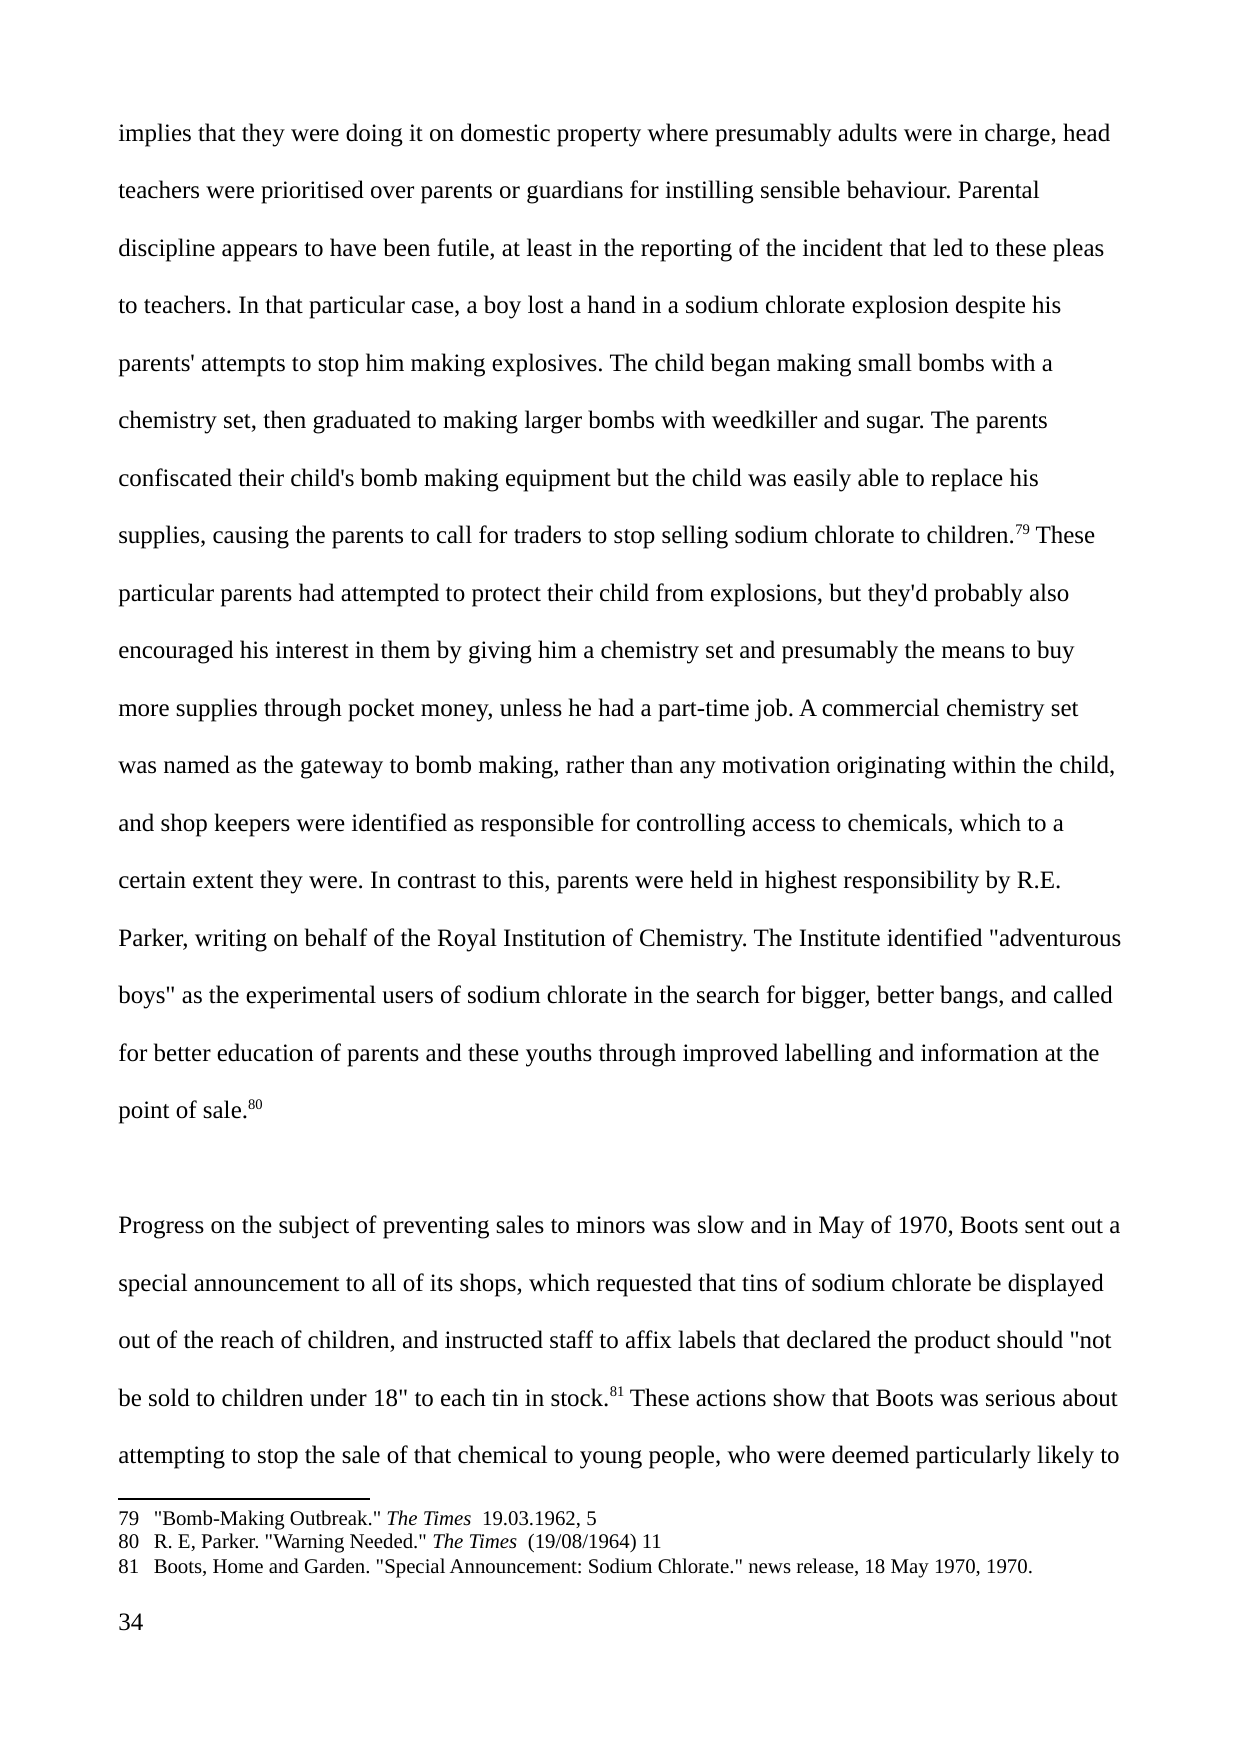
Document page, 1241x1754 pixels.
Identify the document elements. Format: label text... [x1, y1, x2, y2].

text Progress on the subject of preventing sales to minors was slow and in May of 1970, Boots sent out a special announcement to all of its shops, which requested that tins of sodium chlorate be displayed out of the reach of children, and instructed staff to affix labels that declared the product should "not be sold to children under 18" to each tin in stock. These actions show that Boots was serious about attempting to stop the sale of that chemical to young people, who were deemed particularly likely to [118, 1211, 1122, 1469]
text Boots, Home and Garden. "Special Announcement: Sodium Chlorate." news release, 18 May 1970, 1970. [118, 1553, 1122, 1578]
text "Bomb-Making Outbreak." The Times 19.03.1962, 5 [118, 1505, 1122, 1529]
text implies that they were doing it on domestic property where presumably adults were in charge, head teachers were prioritised over parents or guardians for instilling sensible behaviour. Parental discipline appears to have been futile, at least in the reporting of the incident that led to these pleas to teachers. In that particular case, a boy lost a hand in a sodium chlorate explosion despite his parents' attempts to stop him making explosives. The child began making small bombs with a chemistry set, then graduated to making larger bombs with weedkiller and sugar. The parents confiscated their child's bomb making equipment but the child was easily able to replace his supplies, causing the parents to call for traders to stop selling sodium chlorate to children. These particular parents had attempted to protect their child from explosions, but they'd probably also encouraged his interest in them by giving him a chemistry set and presumably the means to buy more supplies through pocket money, unless he had a part-time job. A commercial chemistry set was named as the gateway to bomb making, rather than any motivation originating within the child, and shop keepers were identified as responsible for controlling access to chemicals, which to a certain extent they were. In contrast to this, parents were held in highest responsibility by R.E. Parker, writing on behalf of the Royal Institution of Chemistry. The Institute identified "adventurous boys" as the experimental users of sodium chlorate in the search for bigger, better bangs, and called for better education of parents and these youths through improved labelling and information at the point of sale. [118, 118, 1122, 1124]
text R. E, Parker. "Warning Needed." The Times (19/08/1964) 11 [118, 1529, 1122, 1553]
